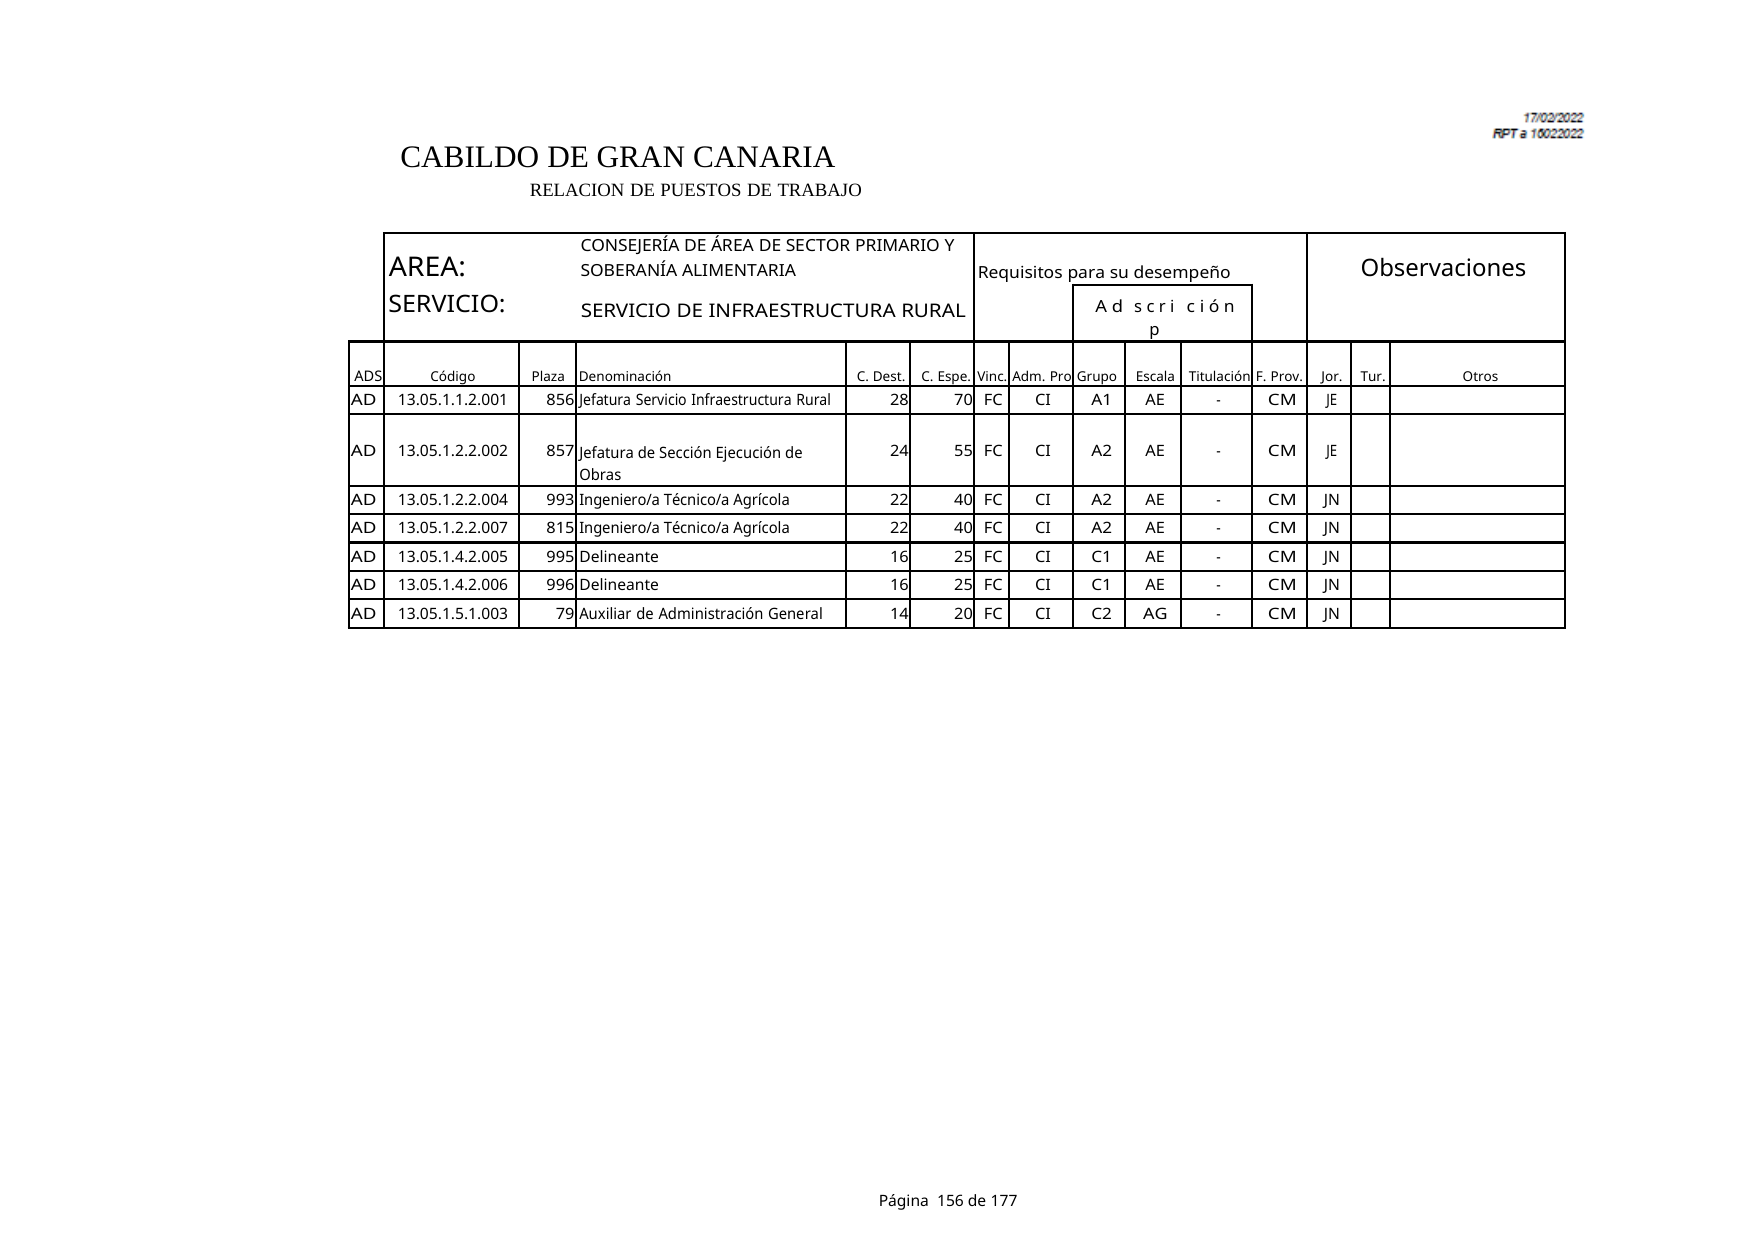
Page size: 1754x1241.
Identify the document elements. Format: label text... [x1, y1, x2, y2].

table_cell 16 [847, 572, 909, 598]
table_cell 995 [520, 544, 575, 570]
table_header Observaciones [1308, 234, 1564, 340]
table_cell JE [1308, 415, 1350, 484]
table_cell Vinc. [975, 343, 1008, 384]
picture [1491, 102, 1589, 148]
table_cell CM [1253, 572, 1306, 598]
table_cell [1391, 415, 1564, 484]
table_cell JN [1308, 600, 1350, 627]
table_cell 13.05.1.2.2.002 [385, 415, 518, 484]
table_cell Adm. Pro [1010, 343, 1072, 384]
table_cell 13.05.1.4.2.006 [385, 572, 518, 598]
table_cell AE [1126, 487, 1180, 513]
table_cell 856 [520, 387, 575, 413]
table_cell - [1182, 572, 1251, 598]
table_header [519, 234, 576, 340]
table_cell 22 [847, 515, 909, 541]
table_cell s c r i p [1125, 286, 1181, 340]
table_cell - [1182, 487, 1251, 513]
table_cell [1391, 387, 1564, 413]
table_cell FC [975, 544, 1008, 570]
table_cell FC [975, 415, 1008, 484]
table_cell AD [350, 415, 383, 484]
table_cell [1391, 572, 1564, 598]
table_header CONSEJERÍA DE ÁREA DE SECTOR PRIMARIO Y SOBERANÍA ALIMENTARIA SERVICIO DE INFRAESTRUCTURA RURAL [576, 234, 973, 340]
table_cell 25 [911, 572, 973, 598]
table_cell AE [1126, 387, 1180, 413]
table_cell 28 [847, 387, 909, 413]
table_cell Jefatura Servicio Infraestructura Rural [577, 387, 845, 413]
table_cell 40 [911, 515, 973, 541]
table_cell - [1182, 544, 1251, 570]
table_cell C2 [1074, 600, 1124, 627]
table_cell JN [1308, 515, 1350, 541]
table_cell C1 [1074, 572, 1124, 598]
table_cell [1391, 544, 1564, 570]
table_cell 20 [911, 600, 973, 627]
table_cell 993 [520, 487, 575, 513]
table_cell c i ó n [1181, 286, 1251, 340]
table_cell 55 [911, 415, 973, 484]
table_cell CM [1253, 487, 1306, 513]
table_cell FC [975, 572, 1008, 598]
table_cell A d [1074, 286, 1125, 340]
table_cell A2 [1074, 487, 1124, 513]
table_cell C1 [1074, 544, 1124, 570]
table_cell CM [1253, 544, 1306, 570]
table_cell C. Espe. [911, 343, 973, 384]
table_cell Jor. [1308, 343, 1350, 384]
table_cell [1352, 515, 1389, 541]
table_cell Escala [1126, 343, 1180, 384]
table_cell 13.05.1.2.2.007 [385, 515, 518, 541]
table_cell CI [1010, 515, 1072, 541]
table_cell - [1182, 600, 1251, 627]
table_cell [1352, 487, 1389, 513]
table_cell 815 [520, 515, 575, 541]
table_cell CI [1010, 572, 1072, 598]
table_cell Auxiliar de Administración General [577, 600, 845, 627]
table_cell 14 [847, 600, 909, 627]
table_cell Código [385, 343, 518, 384]
table_cell Otros [1391, 343, 1564, 384]
table_cell FC [975, 515, 1008, 541]
table_cell [1391, 515, 1564, 541]
table_cell A2 [1074, 515, 1124, 541]
table_cell JN [1308, 572, 1350, 598]
table_cell 79 [520, 600, 575, 627]
table_cell [1352, 572, 1389, 598]
table_cell AG [1126, 600, 1180, 627]
table_cell ADS [350, 343, 383, 384]
table_cell 24 [847, 415, 909, 484]
table_cell [1253, 284, 1306, 340]
table_cell FC [975, 487, 1008, 513]
table_cell - [1182, 515, 1251, 541]
table_cell [1352, 544, 1389, 570]
table_cell AE [1126, 572, 1180, 598]
table_cell AD [350, 572, 383, 598]
table_cell FC [975, 600, 1008, 627]
table_header [349, 232, 383, 340]
table_cell [975, 284, 1072, 340]
table_cell CI [1010, 487, 1072, 513]
table_cell 22 [847, 487, 909, 513]
table_cell 857 [520, 415, 575, 484]
table_cell AD [350, 487, 383, 513]
table_cell AD [350, 387, 383, 413]
table_cell AE [1126, 415, 1180, 484]
table_cell Plaza [520, 343, 575, 384]
table_cell CI [1010, 600, 1072, 627]
table_cell CI [1010, 415, 1072, 484]
table_cell F. Prov. [1253, 343, 1306, 384]
table_cell FC [975, 387, 1008, 413]
table_cell Delineante [577, 572, 845, 598]
table_cell JN [1308, 544, 1350, 570]
table_cell AE [1126, 515, 1180, 541]
table_cell 70 [911, 387, 973, 413]
table_cell [1391, 600, 1564, 627]
table_cell CM [1253, 515, 1306, 541]
table_cell CI [1010, 387, 1072, 413]
table_cell 13.05.1.4.2.005 [385, 544, 518, 570]
table_cell 40 [911, 487, 973, 513]
table_cell AD [350, 544, 383, 570]
table_cell AE [1126, 544, 1180, 570]
table_cell [1352, 600, 1389, 627]
table_cell 13.05.1.5.1.003 [385, 600, 518, 627]
table_cell JN [1308, 487, 1350, 513]
table_cell AD [350, 600, 383, 627]
table_cell A1 [1074, 387, 1124, 413]
table_cell AD [350, 515, 383, 541]
table_cell JE [1308, 387, 1350, 413]
table_cell CM [1253, 387, 1306, 413]
table_cell C. Dest. [847, 343, 909, 384]
table_cell CM [1253, 415, 1306, 484]
table_cell - [1182, 415, 1251, 484]
table_cell [1352, 415, 1389, 484]
table_cell Denominación [577, 343, 845, 384]
table_cell 25 [911, 544, 973, 570]
table_cell Tur. [1352, 343, 1389, 384]
table_cell Delineante [577, 544, 845, 570]
table_cell Titulación [1182, 343, 1251, 384]
table_cell 996 [520, 572, 575, 598]
table_cell 13.05.1.2.2.004 [385, 487, 518, 513]
table_cell Grupo [1074, 343, 1124, 384]
table_cell [1391, 487, 1564, 513]
table_cell CM [1253, 600, 1306, 627]
table_cell Ingeniero/a Técnico/a Agrícola [577, 487, 845, 513]
table_cell 13.05.1.1.2.001 [385, 387, 518, 413]
table_cell 16 [847, 544, 909, 570]
table_cell Jefatura de Sección Ejecución de Obras [577, 415, 845, 484]
table_cell Ingeniero/a Técnico/a Agrícola [577, 515, 845, 541]
table_header AREA: SERVICIO: [385, 234, 519, 340]
table_cell - [1182, 387, 1251, 413]
table_cell A2 [1074, 415, 1124, 484]
table_header Requisitos para su desempeño [975, 234, 1306, 283]
table_cell CI [1010, 544, 1072, 570]
table_cell [1352, 387, 1389, 413]
